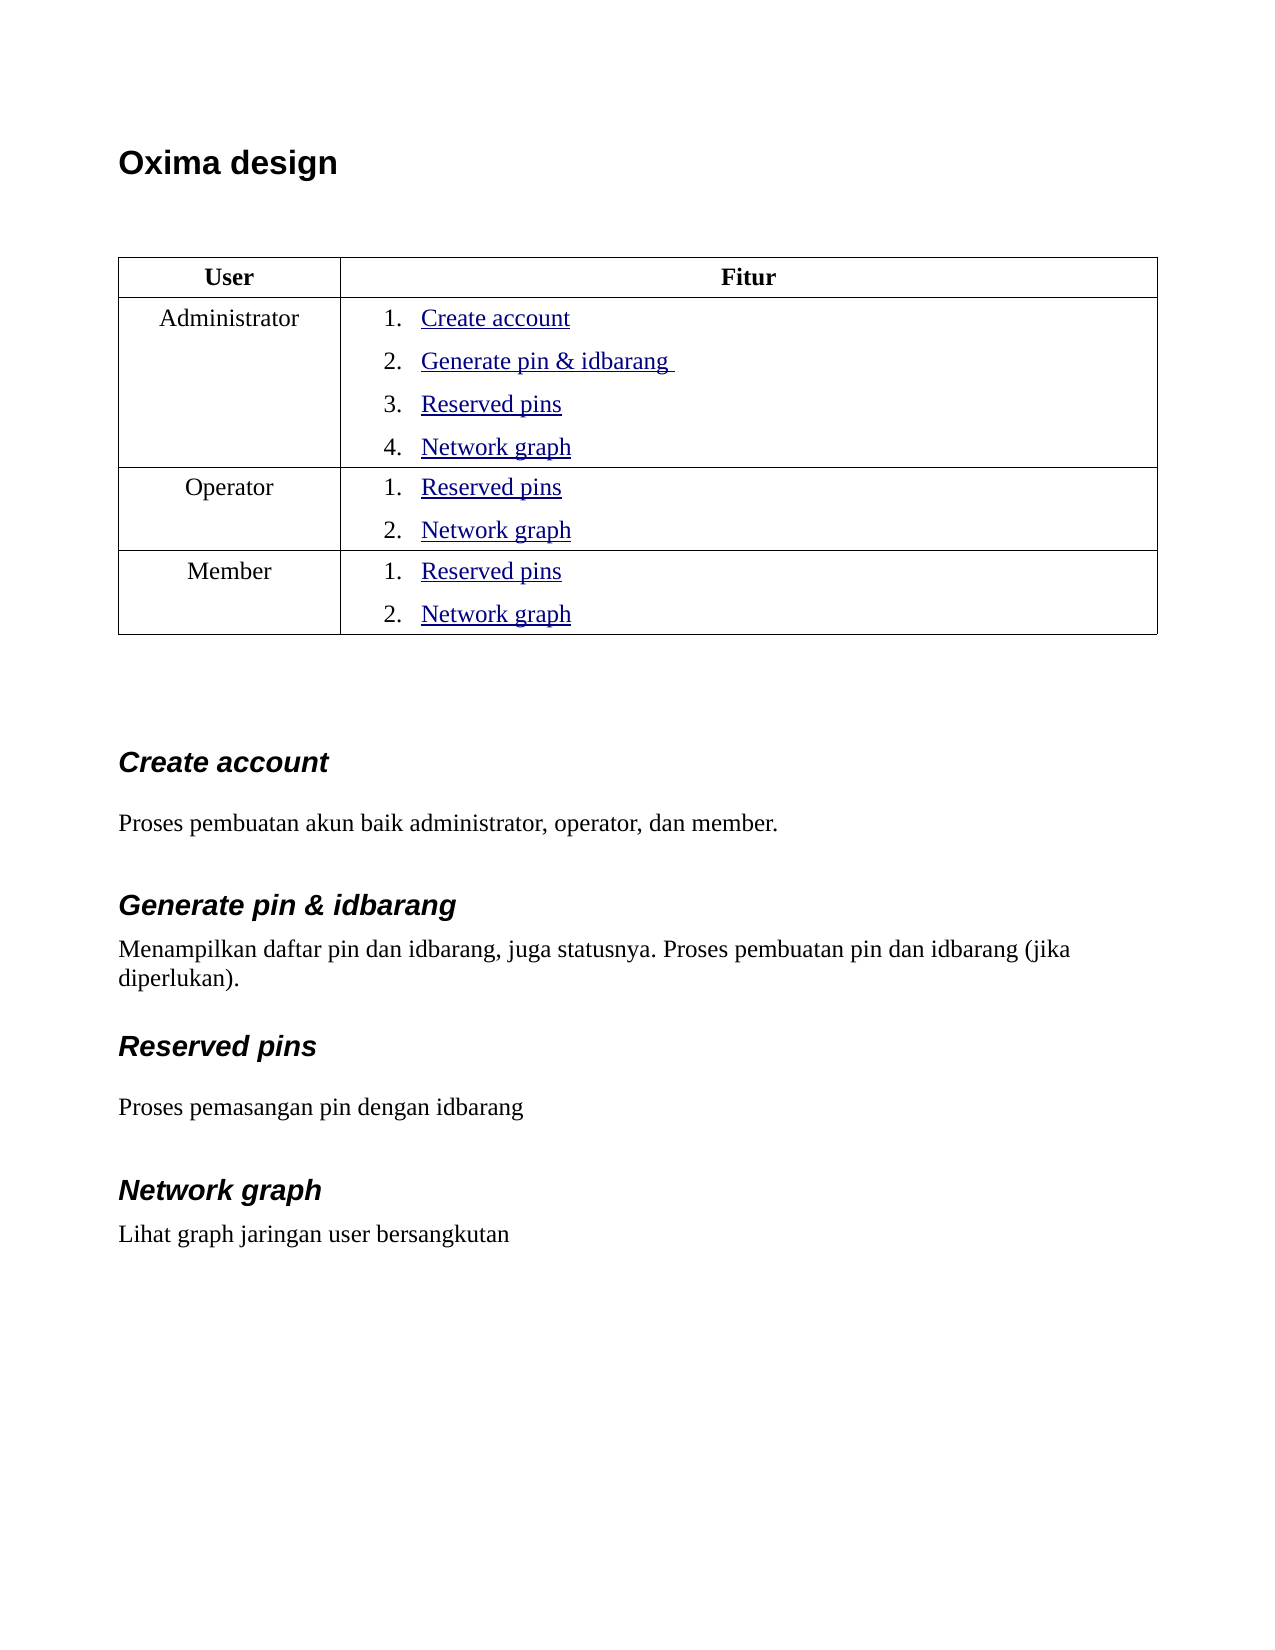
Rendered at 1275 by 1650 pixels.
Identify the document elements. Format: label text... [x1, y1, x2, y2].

table_cell Reserved pins Network graph [341, 551, 1157, 633]
subtitle Reserved pins [118, 1029, 1157, 1063]
table_cell Create account Generate pin & idbarang Reserved pins Network graph [341, 298, 1157, 467]
text Proses pemasangan pin dengan idbarang [118, 1092, 1157, 1121]
text Lihat graph jaringan user bersangkutan [118, 1219, 1157, 1248]
subtitle Oxima design [118, 143, 1157, 182]
table_cell Operator [119, 468, 340, 550]
table_cell Member [119, 551, 340, 633]
table_header User [119, 258, 340, 297]
table_header Fitur [341, 258, 1157, 297]
subtitle Generate pin & idbarang [118, 888, 1157, 922]
text Proses pembuatan akun baik administrator, operator, dan member. [118, 808, 1157, 836]
table_cell Administrator [119, 298, 340, 467]
table_cell Reserved pins Network graph [341, 468, 1157, 550]
subtitle Create account [118, 745, 1157, 778]
subtitle Network graph [118, 1173, 1157, 1206]
text Menampilkan daftar pin dan idbarang, juga statusnya. Proses pembuatan pin dan idbarang (jika diperlukan). [118, 934, 1157, 992]
